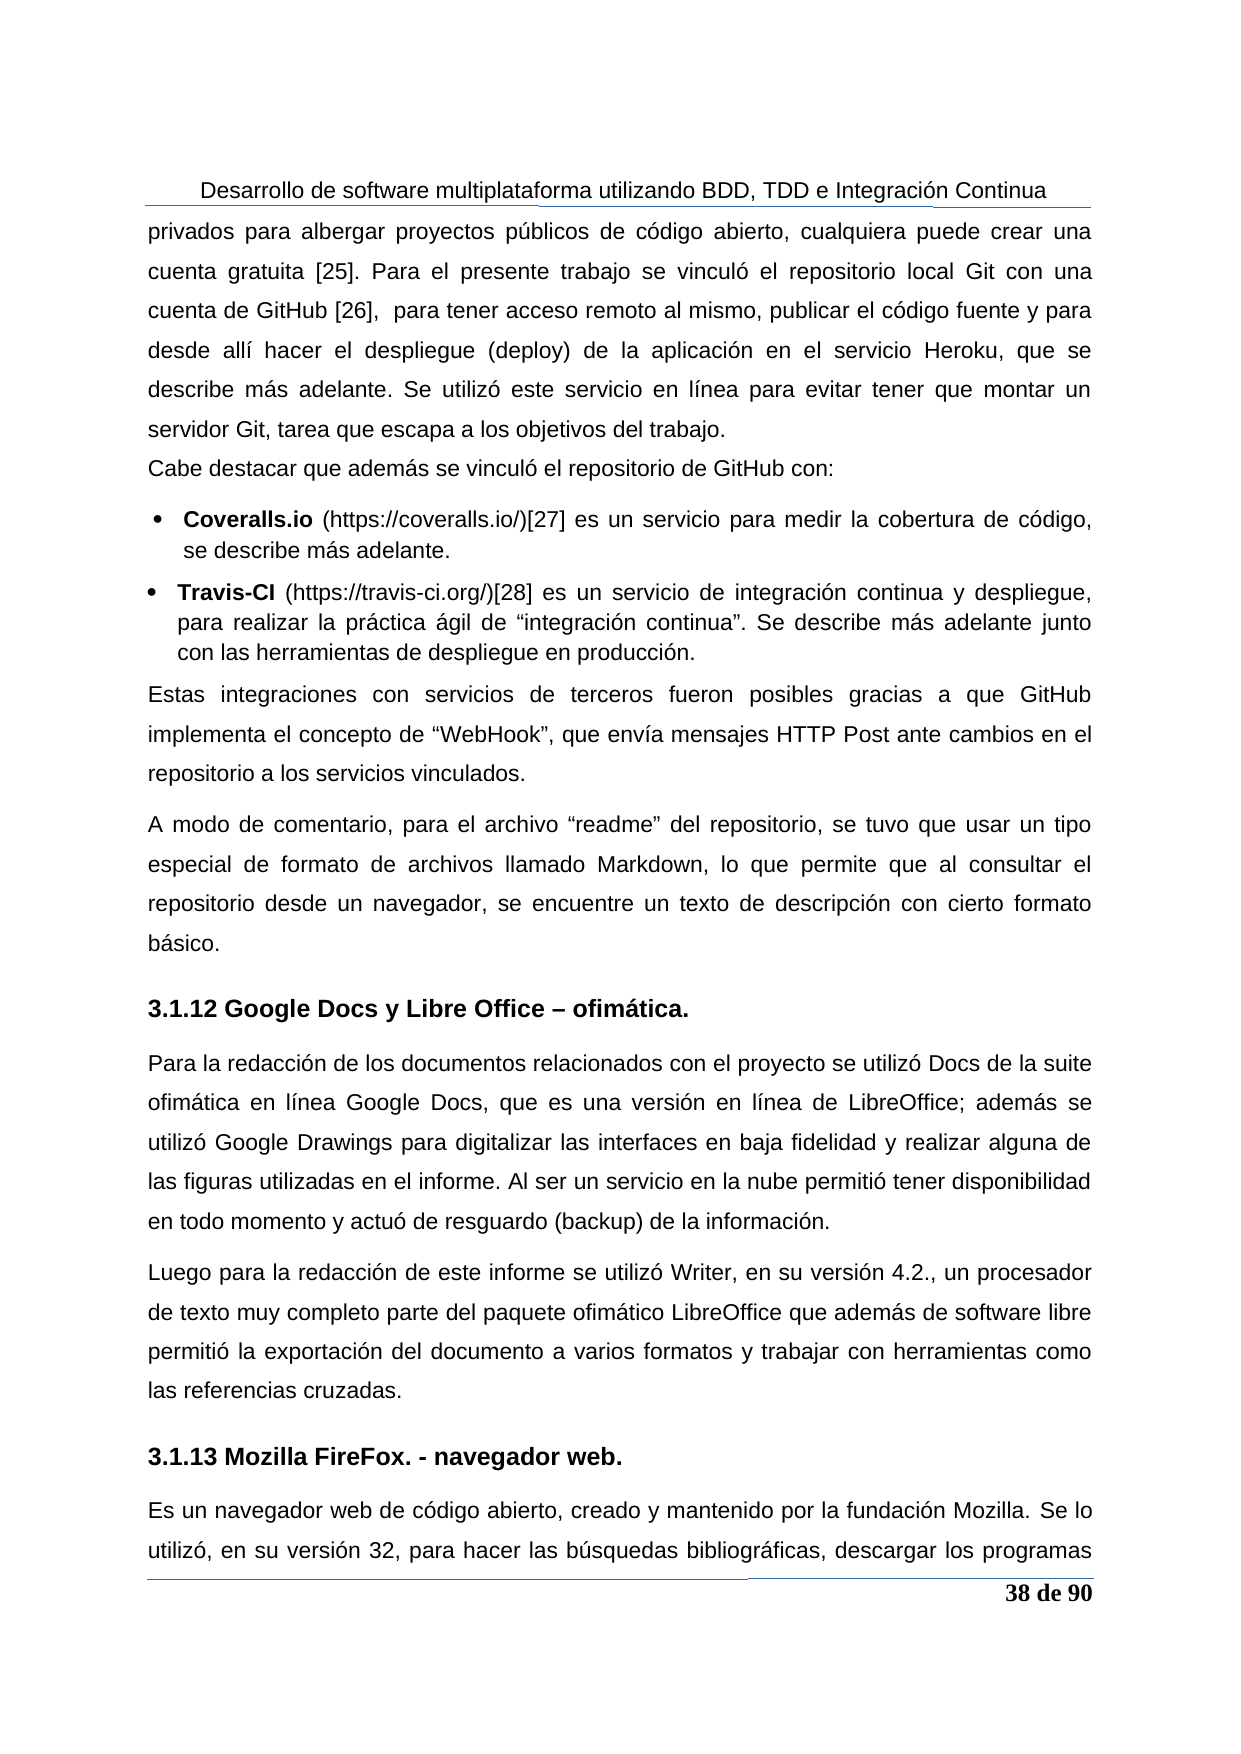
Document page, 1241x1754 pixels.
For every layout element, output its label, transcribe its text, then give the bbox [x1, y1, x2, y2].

subtitle 3.1.12 Google Docs y Libre Office – ofimática. [148, 994, 1093, 1023]
text privados para albergar proyectos públicos de código abierto, cualquiera puede crear una cuenta gratuita [25]. Para el presente trabajo se vinculó el repositorio local Git con una cuenta de GitHub [26], para tener acceso remoto al mismo, publicar el código fuente y para desde allí hacer el despliegue (deploy) de la aplicación en el servicio Heroku, que se describe más adelante. Se utilizó este servicio en línea para evitar tener que montar un servidor Git, tarea que escapa a los objetivos del trabajo. [148, 218, 1093, 442]
text Para la redacción de los documentos relacionados con el proyecto se utilizó Docs de la suite ofimática en línea Google Docs, que es una versión en línea de LibreOffice; además se utilizó Google Drawings para digitalizar las interfaces en baja fidelidad y realizar alguna de las figuras utilizadas en el informe. Al ser un servicio en la nube permitió tener disponibilidad en todo momento y actuó de resguardo (backup) de la información. [148, 1050, 1093, 1234]
text Estas integraciones con servicios de terceros fueron posibles gracias a que GitHub implementa el concepto de “WebHook”, que envía mensajes HTTP Post ante cambios en el repositorio a los servicios vinculados. [148, 681, 1093, 786]
text Luego para la redacción de este informe se utilizó Writer, en su versión 4.2., un procesador de texto muy completo parte del paquete ofimático LibreOffice que además de software libre permitió la exportación del documento a varios formatos y trabajar con herramientas como las referencias cruzadas. [148, 1259, 1093, 1404]
subtitle 3.1.13 Mozilla FireFox. - navegador web. [148, 1442, 1093, 1471]
text Es un navegador web de código abierto, creado y mantenido por la fundación Mozilla. Se lo utilizó, en su versión 32, para hacer las búsquedas bibliográficas, descargar los programas [148, 1497, 1093, 1563]
text Cabe destacar que además se vinculó el repositorio de GitHub con: [148, 455, 1093, 482]
list Coveralls.io (https://coveralls.io/)[27] es un servicio para medir la cobertura de código, se describe más adelante. [153, 506, 1093, 563]
text A modo de comentario, para el archivo “readme” del repositorio, se tuvo que usar un tipo especial de formato de archivos llamado Markdown, lo que permite que al consultar el repositorio desde un navegador, se encuentre un texto de descripción con cierto formato básico. [148, 811, 1093, 956]
list Travis-CI (https://travis-ci.org/)[28] es un servicio de integración continua y despliegue, para realizar la práctica ágil de “integración continua”. Se describe más adelante junto con las herramientas de despliegue en producción. [148, 579, 1093, 665]
